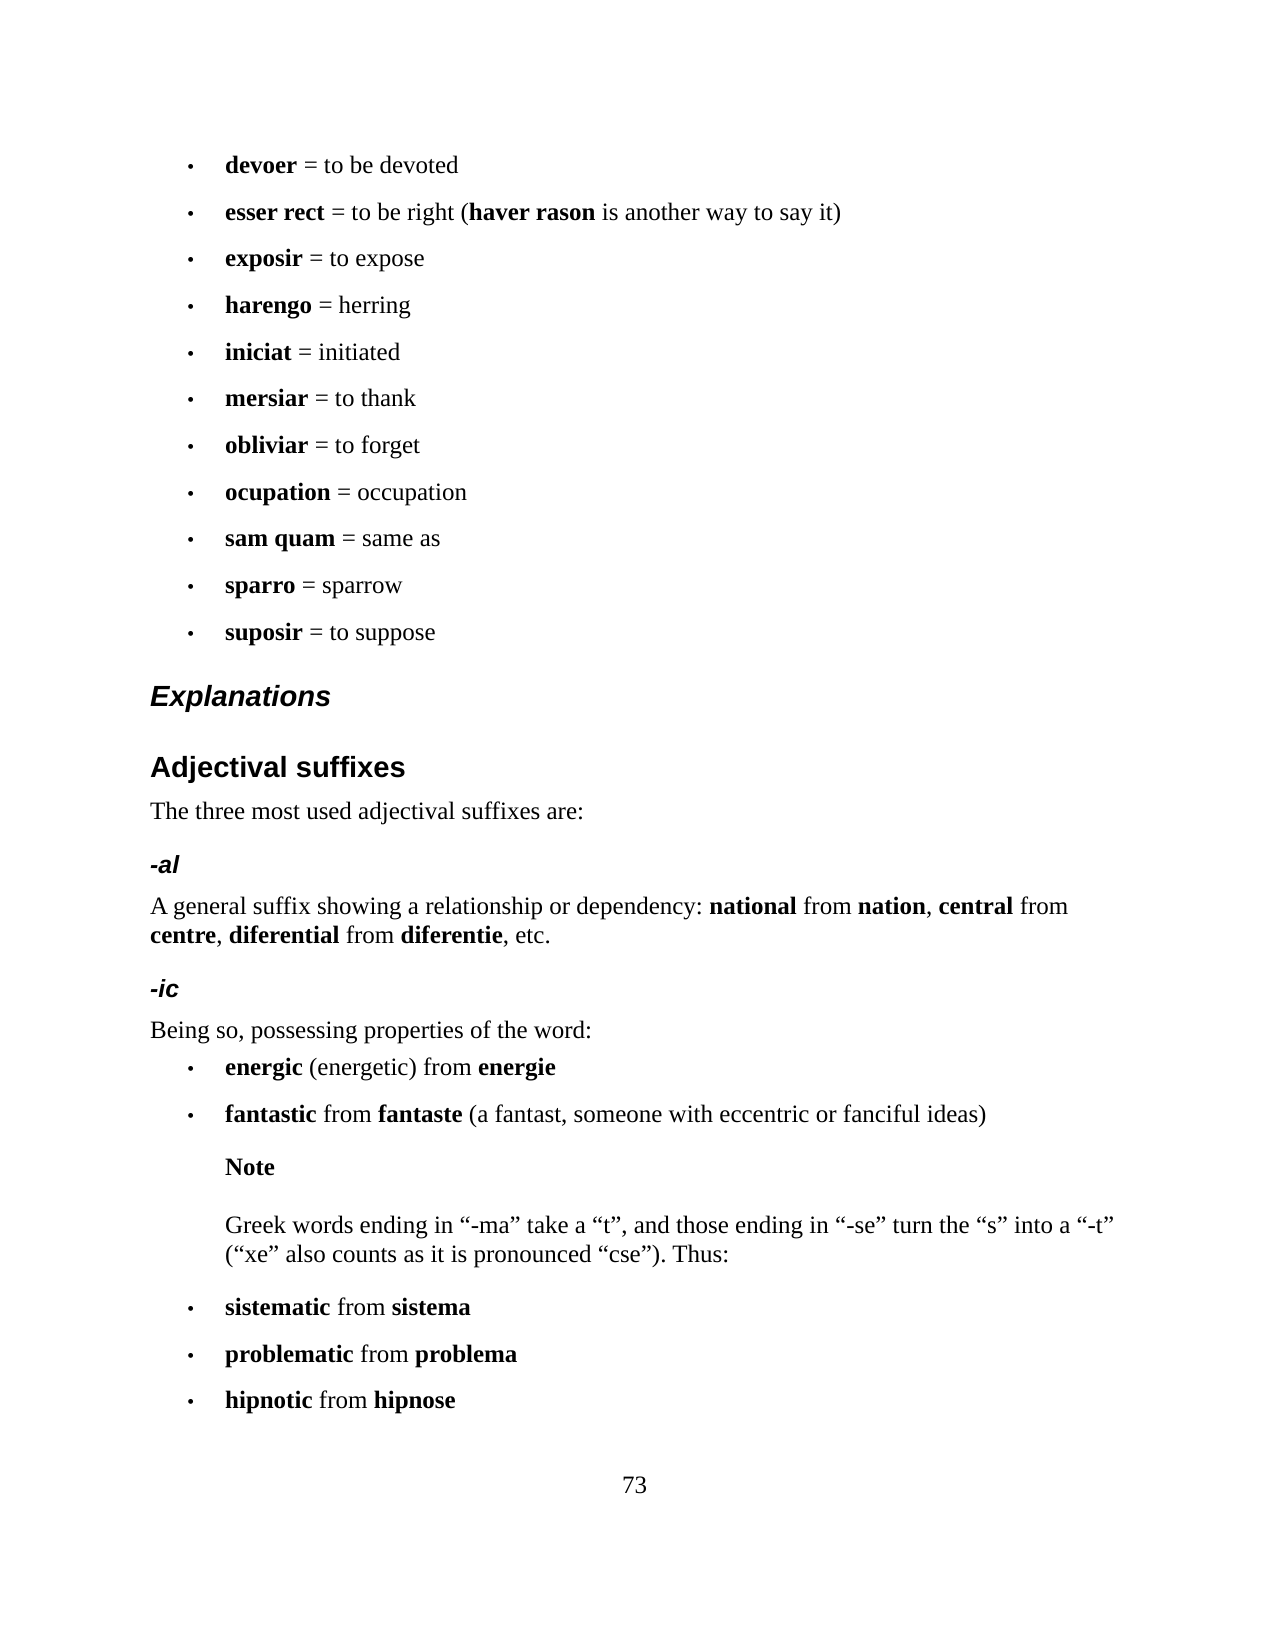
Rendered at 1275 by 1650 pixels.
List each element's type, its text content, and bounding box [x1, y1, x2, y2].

text Greek words ending in “-ma” take a “t”, and those ending in “-se” turn the “s” into a “-t” (“xe” also counts as it is pronounced “cse”). Thus: [225, 1211, 1125, 1268]
list ocupation = occupation [187, 477, 1125, 505]
list sistematic from sistema [187, 1292, 1125, 1321]
subtitle Explanations [150, 679, 1125, 713]
list energic (energetic) from energie [187, 1052, 1125, 1081]
text The three most used adjectival suffixes are: [150, 796, 1125, 825]
list harengo = herring [187, 290, 1125, 319]
subtitle -ic [150, 974, 1125, 1002]
list esser rect = to be right (haver rason is another way to say it) [187, 197, 1125, 225]
text Being so, possessing properties of the word: [150, 1015, 1125, 1043]
list hipnotic from hipnose [187, 1385, 1125, 1414]
subtitle -al [150, 850, 1125, 879]
list iniciat = initiated [187, 337, 1125, 365]
list mersiar = to thank [187, 383, 1125, 412]
text A general suffix showing a relationship or dependency: national from nation, central from centre, diferential from diferentie, etc. [150, 891, 1125, 949]
text Note [225, 1152, 1125, 1181]
subtitle Adjectival suffixes [150, 750, 1125, 784]
list suposir = to suppose [187, 617, 1125, 645]
list exposir = to expose [187, 243, 1125, 272]
list devoer = to be devoted [187, 150, 1125, 179]
list sparro = sparrow [187, 570, 1125, 599]
list fantastic from fantaste (a fantast, someone with eccentric or fanciful ideas) [187, 1099, 1125, 1128]
list sam quam = same as [187, 523, 1125, 552]
list obliviar = to forget [187, 430, 1125, 459]
list problematic from problema [187, 1339, 1125, 1367]
